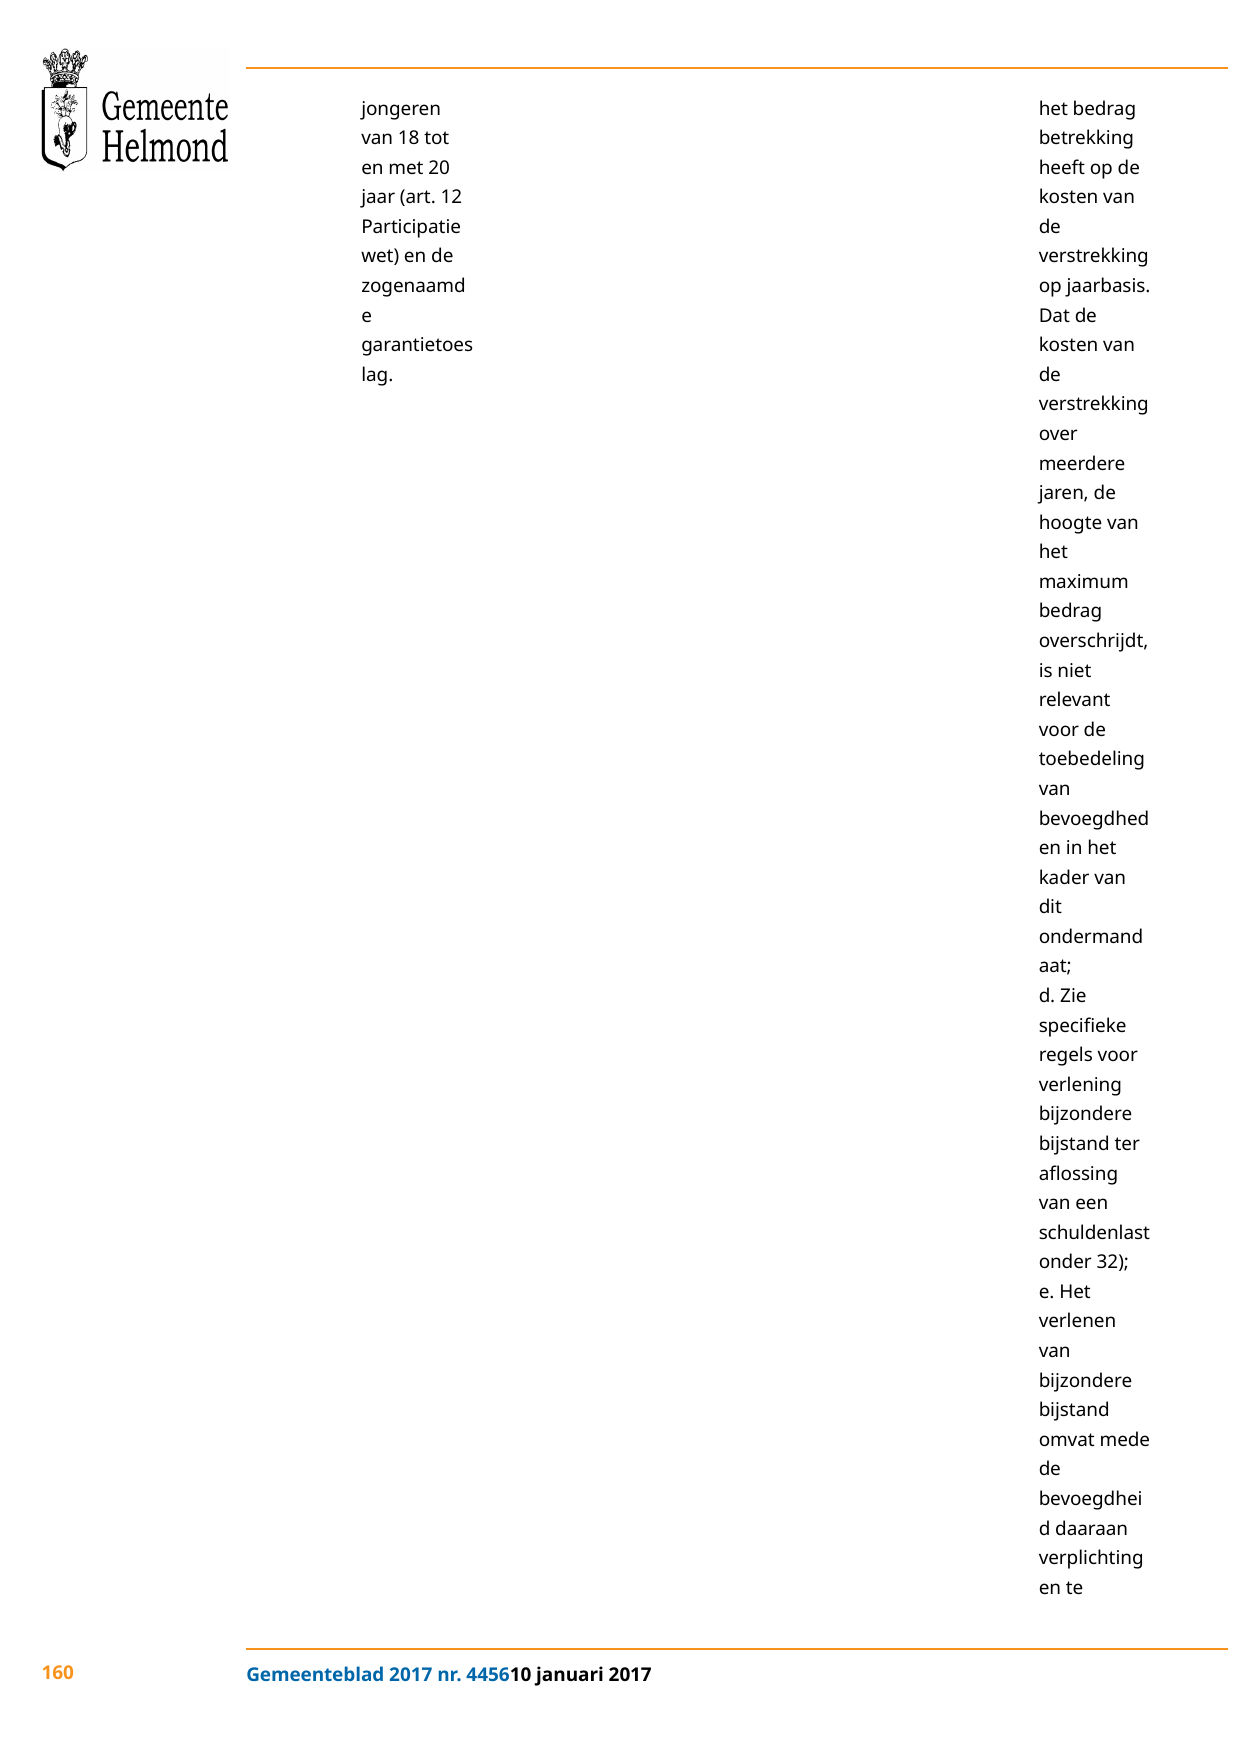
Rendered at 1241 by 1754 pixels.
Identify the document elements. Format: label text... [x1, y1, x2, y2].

table_header [474, 95, 587, 1600]
table_header [926, 95, 1038, 1600]
table_header [813, 95, 926, 1600]
table_header [700, 95, 813, 1600]
table_header [587, 95, 700, 1600]
table_header het bedrag betrekking heeft op de kosten van de verstrekking op jaarbasis. Dat de kosten van de verstrekking over meerdere jaren, de hoogte van het maximum bedrag overschrijdt, is niet relevant voor de toebedeling van bevoegdheden in het kader van dit ondermandaat; d. Zie specifieke regels voor verlening bijzondere bijstand ter aflossing van een schuldenlast onder 32); e. Het verlenen van bijzondere bijstand omvat mede de bevoegdheid daaraan verplichtingen te [1039, 95, 1152, 1600]
table_header jongeren van 18 tot en met 20 jaar (art. 12 Participatiewet) en de zogenaamde garantietoeslag. [361, 95, 474, 1600]
picture [41, 47, 231, 172]
table_header [248, 95, 361, 1600]
